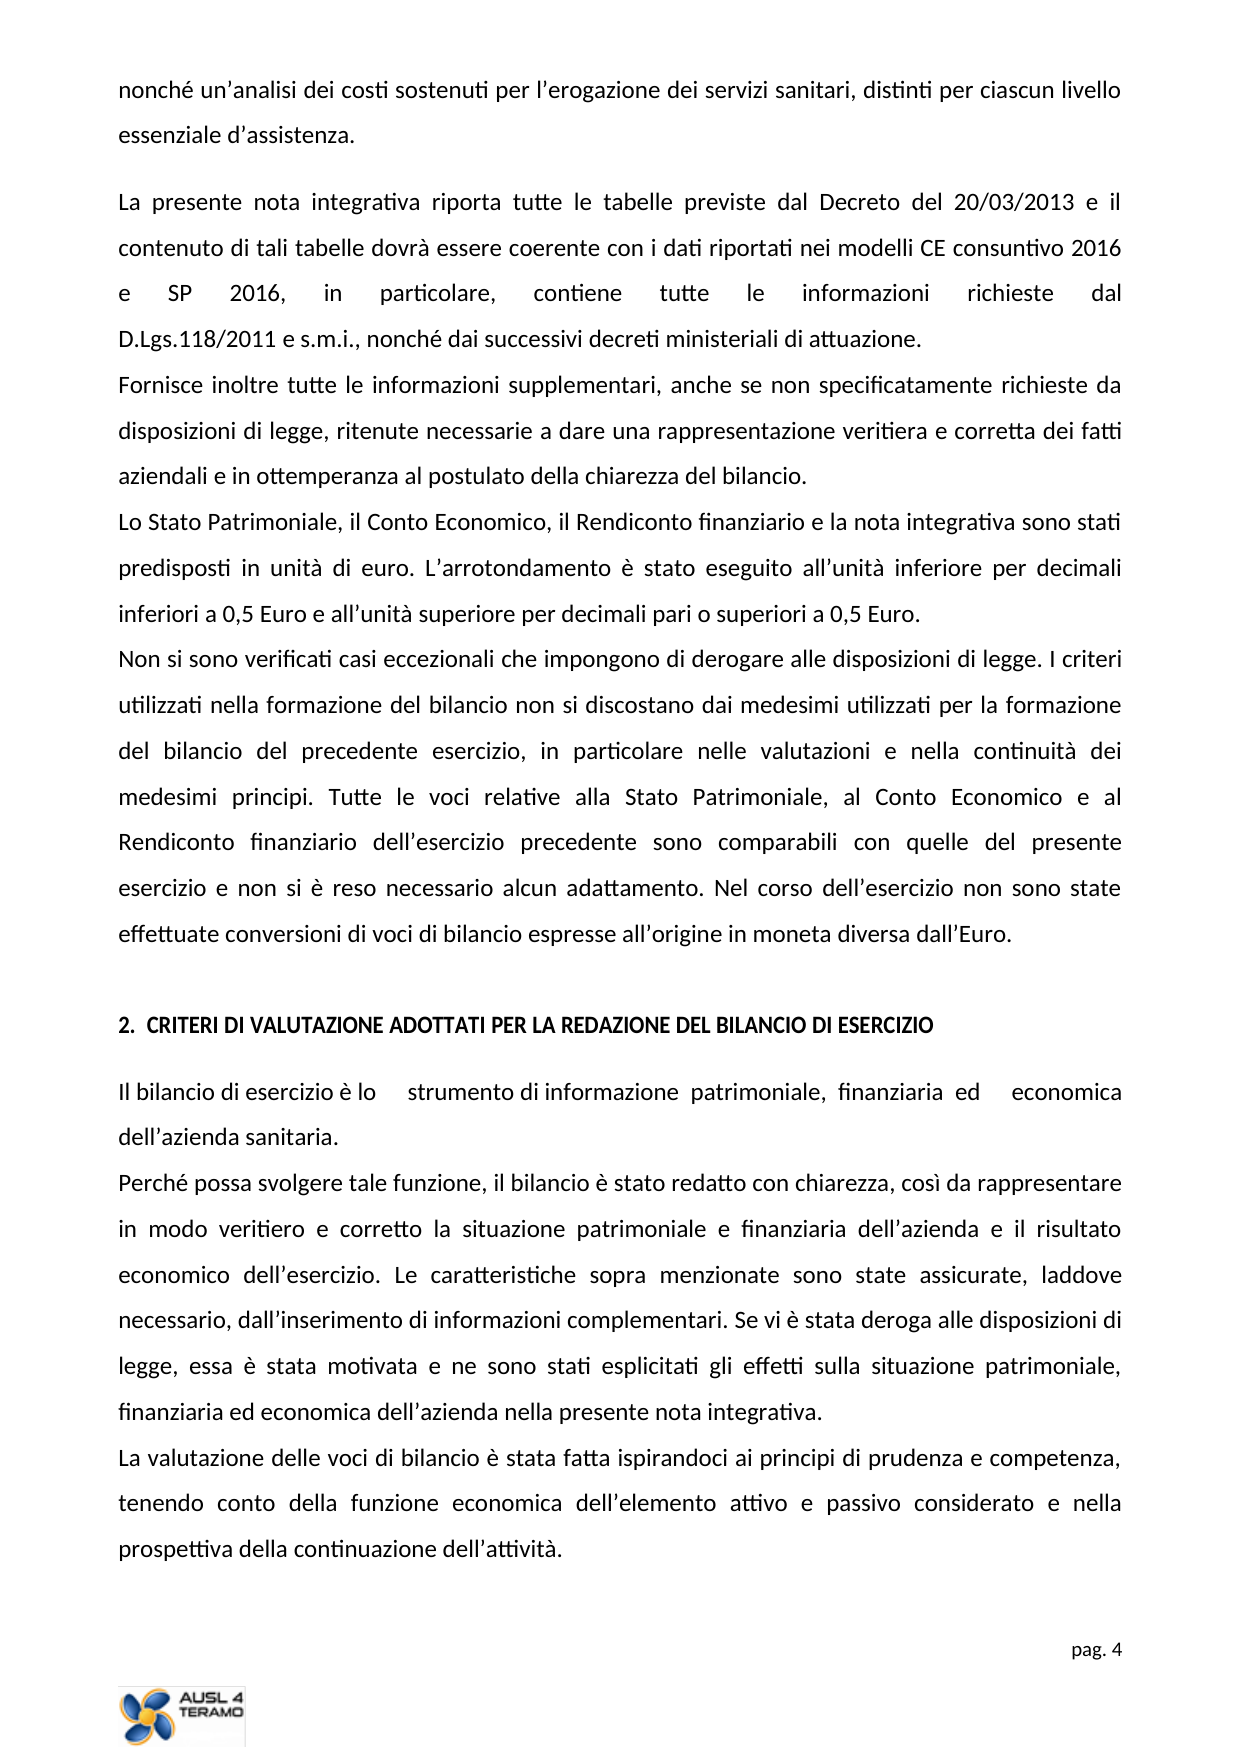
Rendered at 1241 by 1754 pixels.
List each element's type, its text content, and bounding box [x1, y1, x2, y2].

text Lo Stato Patrimoniale, il Conto Economico, il Rendiconto finanziario e la nota integrativa sono stati predisposti in unità di euro. L’arrotondamento è stato eseguito all’unità inferiore per decimali inferiori a 0,5 Euro e all’unità superiore per decimali pari o superiori a 0,5 Euro. [118, 506, 1122, 628]
text Fornisce inoltre tutte le informazioni supplementari, anche se non specificatamente richieste da disposizioni di legge, ritenute necessarie a dare una rappresentazione veritiera e corretta dei fatti aziendali e in ottemperanza al postulato della chiarezza del bilancio. [118, 369, 1122, 491]
text nonché un’analisi dei costi sostenuti per l’erogazione dei servizi sanitari, distinti per ciascun livello essenziale d’assistenza. [118, 74, 1122, 150]
text 2. CRITERI DI VALUTAZIONE ADOTTATI PER LA REDAZIONE DEL BILANCIO DI ESERCIZIO [118, 1009, 1122, 1040]
text Perché possa svolgere tale funzione, il bilancio è stato redatto con chiarezza, così da rappresentare in modo veritiero e corretto la situazione patrimoniale e finanziaria dell’azienda e il risultato economico dell’esercizio. Le caratteristiche sopra menzionate sono state assicurate, laddove necessario, dall’inserimento di informazioni complementari. Se vi è stata deroga alle disposizioni di legge, essa è stata motivata e ne sono stati esplicitati gli effetti sulla situazione patrimoniale, finanziaria ed economica dell’azienda nella presente nota integrativa. [118, 1167, 1122, 1426]
text Il bilancio di esercizio è lo strumento di informazione patrimoniale, finanziaria ed economica dell’azienda sanitaria. [118, 1076, 1122, 1152]
text La valutazione delle voci di bilancio è stata fatta ispirandoci ai principi di prudenza e competenza, tenendo conto della funzione economica dell’elemento attivo e passivo considerato e nella prospettiva della continuazione dell’attività. [118, 1442, 1122, 1564]
text Non si sono verificati casi eccezionali che impongono di derogare alle disposizioni di legge. I criteri utilizzati nella formazione del bilancio non si discostano dai medesimi utilizzati per la formazione del bilancio del precedente esercizio, in particolare nelle valutazioni e nella continuità dei medesimi principi. Tutte le voci relative alla Stato Patrimoniale, al Conto Economico e al Rendiconto finanziario dell’esercizio precedente sono comparabili con quelle del presente esercizio e non si è reso necessario alcun adattamento. Nel corso dell’esercizio non sono state effettuate conversioni di voci di bilancio espresse all’origine in moneta diversa dall’Euro. [118, 643, 1122, 948]
text La presente nota integrativa riporta tutte le tabelle previste dal Decreto del 20/03/2013 e il contenuto di tali tabelle dovrà essere coerente con i dati riportati nei modelli CE consuntivo 2016 e SP 2016, in particolare, contiene tutte le informazioni richieste dal D.Lgs.118/2011 e s.m.i., nonché dai successivi decreti ministeriali di attuazione. [118, 186, 1122, 354]
